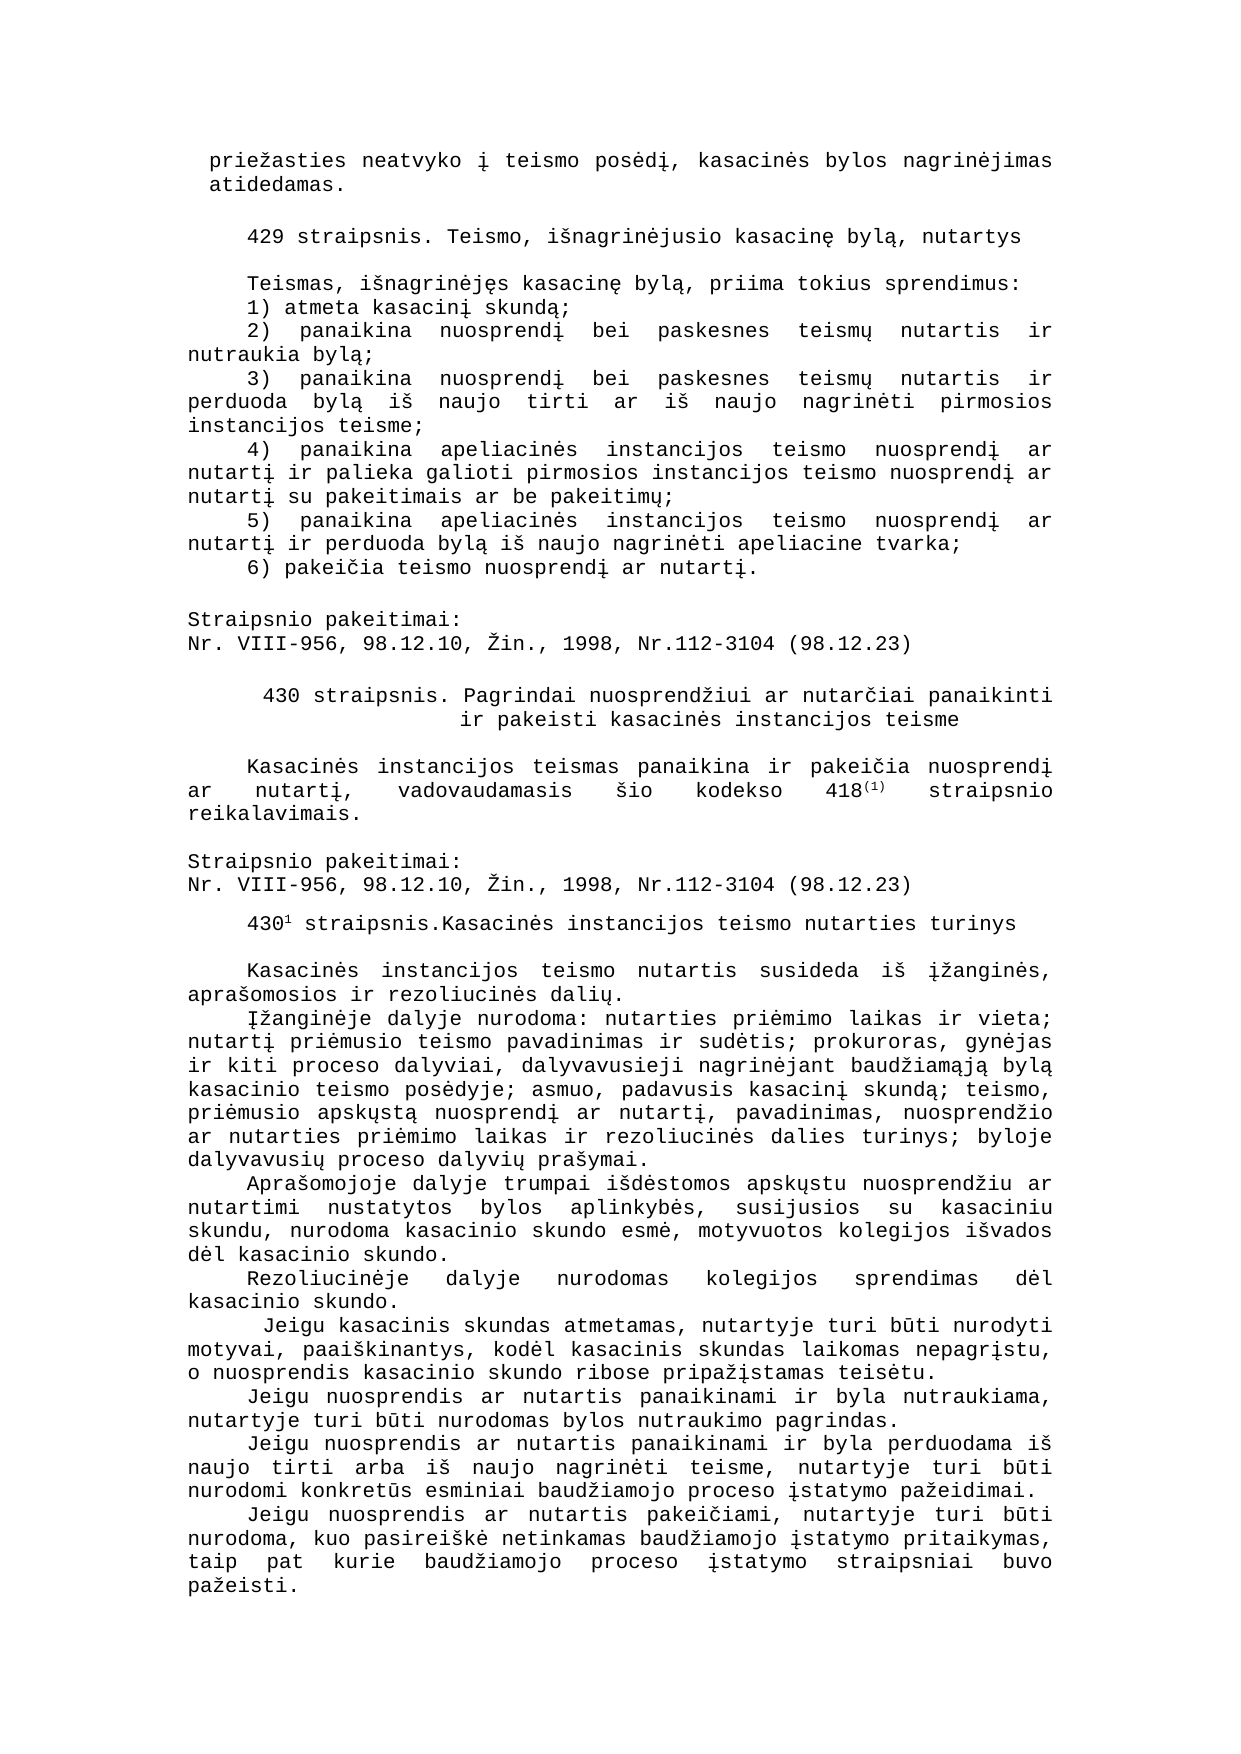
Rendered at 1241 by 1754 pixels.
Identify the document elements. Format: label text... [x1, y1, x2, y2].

text Jeigu nuosprendis ar nutartis pakeičiami, nutartyje turi būti nurodoma, kuo pasireiškė netinkamas baudžiamojo įstatymo pritaikymas, taip pat kurie baudžiamojo proceso įstatymo straipsniai buvo pažeisti. [187, 1504, 1053, 1599]
text Straipsnio pakeitimai: [187, 609, 1053, 633]
text 4) panaikina apeliacinės instancijos teismo nuosprendį ar nutartį ir palieka galioti pirmosios instancijos teismo nuosprendį ar nutartį su pakeitimais ar be pakeitimų; [187, 439, 1053, 510]
text Nr. VIII-956, 98.12.10, Žin., 1998, Nr.112-3104 (98.12.23) [187, 874, 1053, 898]
text Teismas, išnagrinėjęs kasacinę bylą, priima tokius sprendimus: [187, 273, 1053, 297]
text priežasties neatvyko į teismo posėdį, kasacinės bylos nagrinėjimas atidedamas. [209, 150, 1053, 197]
text Jeigu kasacinis skundas atmetamas, nutartyje turi būti nurodyti motyvai, paaiškinantys, kodėl kasacinis skundas laikomas nepagrįstu, o nuosprendis kasacinio skundo ribose pripažįstamas teisėtu. [187, 1315, 1053, 1386]
text Straipsnio pakeitimai: [187, 851, 1053, 874]
text Jeigu nuosprendis ar nutartis panaikinami ir byla perduodama iš naujo tirti arba iš naujo nagrinėti teisme, nutartyje turi būti nurodomi konkretūs esminiai baudžiamojo proceso įstatymo pažeidimai. [187, 1433, 1053, 1504]
text Jeigu nuosprendis ar nutartis panaikinami ir byla nutraukiama, nutartyje turi būti nurodomas bylos nutraukimo pagrindas. [187, 1386, 1053, 1433]
text 430 straipsnis. Pagrindai nuosprendžiui ar nutarčiai panaikinti ir pakeisti kasacinės instancijos teisme [262, 685, 1053, 732]
text 1) atmeta kasacinį skundą; [187, 297, 1053, 321]
text Įžanginėje dalyje nurodoma: nutarties priėmimo laikas ir vieta; nutartį priėmusio teismo pavadinimas ir sudėtis; prokuroras, gynėjas ir kiti proceso dalyviai, dalyvavusieji nagrinėjant baudžiamąją bylą kasacinio teismo posėdyje; asmuo, padavusis kasacinį skundą; teismo, priėmusio apskųstą nuosprendį ar nutartį, pavadinimas, nuosprendžio ar nutarties priėmimo laikas ir rezoliucinės dalies turinys; byloje dalyvavusių proceso dalyvių prašymai. [187, 1008, 1053, 1173]
text 4301 straipsnis.Kasacinės instancijos teismo nutarties turinys [247, 913, 1053, 937]
text Aprašomojoje dalyje trumpai išdėstomos apskųstu nuosprendžiu ar nutartimi nustatytos bylos aplinkybės, susijusios su kasaciniu skundu, nurodoma kasacinio skundo esmė, motyvuotos kolegijos išvados dėl kasacinio skundo. [187, 1173, 1053, 1268]
text Kasacinės instancijos teismas panaikina ir pakeičia nuosprendį ar nutartį, vadovaudamasis šio kodekso 418(1) straipsnio reikalavimais. [187, 756, 1053, 827]
text 5) panaikina apeliacinės instancijos teismo nuosprendį ar nutartį ir perduoda bylą iš naujo nagrinėti apeliacine tvarka; [187, 510, 1053, 557]
text 6) pakeičia teismo nuosprendį ar nutartį. [187, 557, 1053, 581]
text Rezoliucinėje dalyje nurodomas kolegijos sprendimas dėl kasacinio skundo. [187, 1268, 1053, 1315]
text 429 straipsnis. Teismo, išnagrinėjusio kasacinę bylą, nutartys [187, 226, 1053, 249]
text Kasacinės instancijos teismo nutartis susideda iš įžanginės, aprašomosios ir rezoliucinės dalių. [187, 960, 1053, 1008]
text 2) panaikina nuosprendį bei paskesnes teismų nutartis ir nutraukia bylą; [187, 321, 1053, 368]
text 3) panaikina nuosprendį bei paskesnes teismų nutartis ir perduoda bylą iš naujo tirti ar iš naujo nagrinėti pirmosios instancijos teisme; [187, 368, 1053, 439]
text Nr. VIII-956, 98.12.10, Žin., 1998, Nr.112-3104 (98.12.23) [187, 633, 1053, 657]
